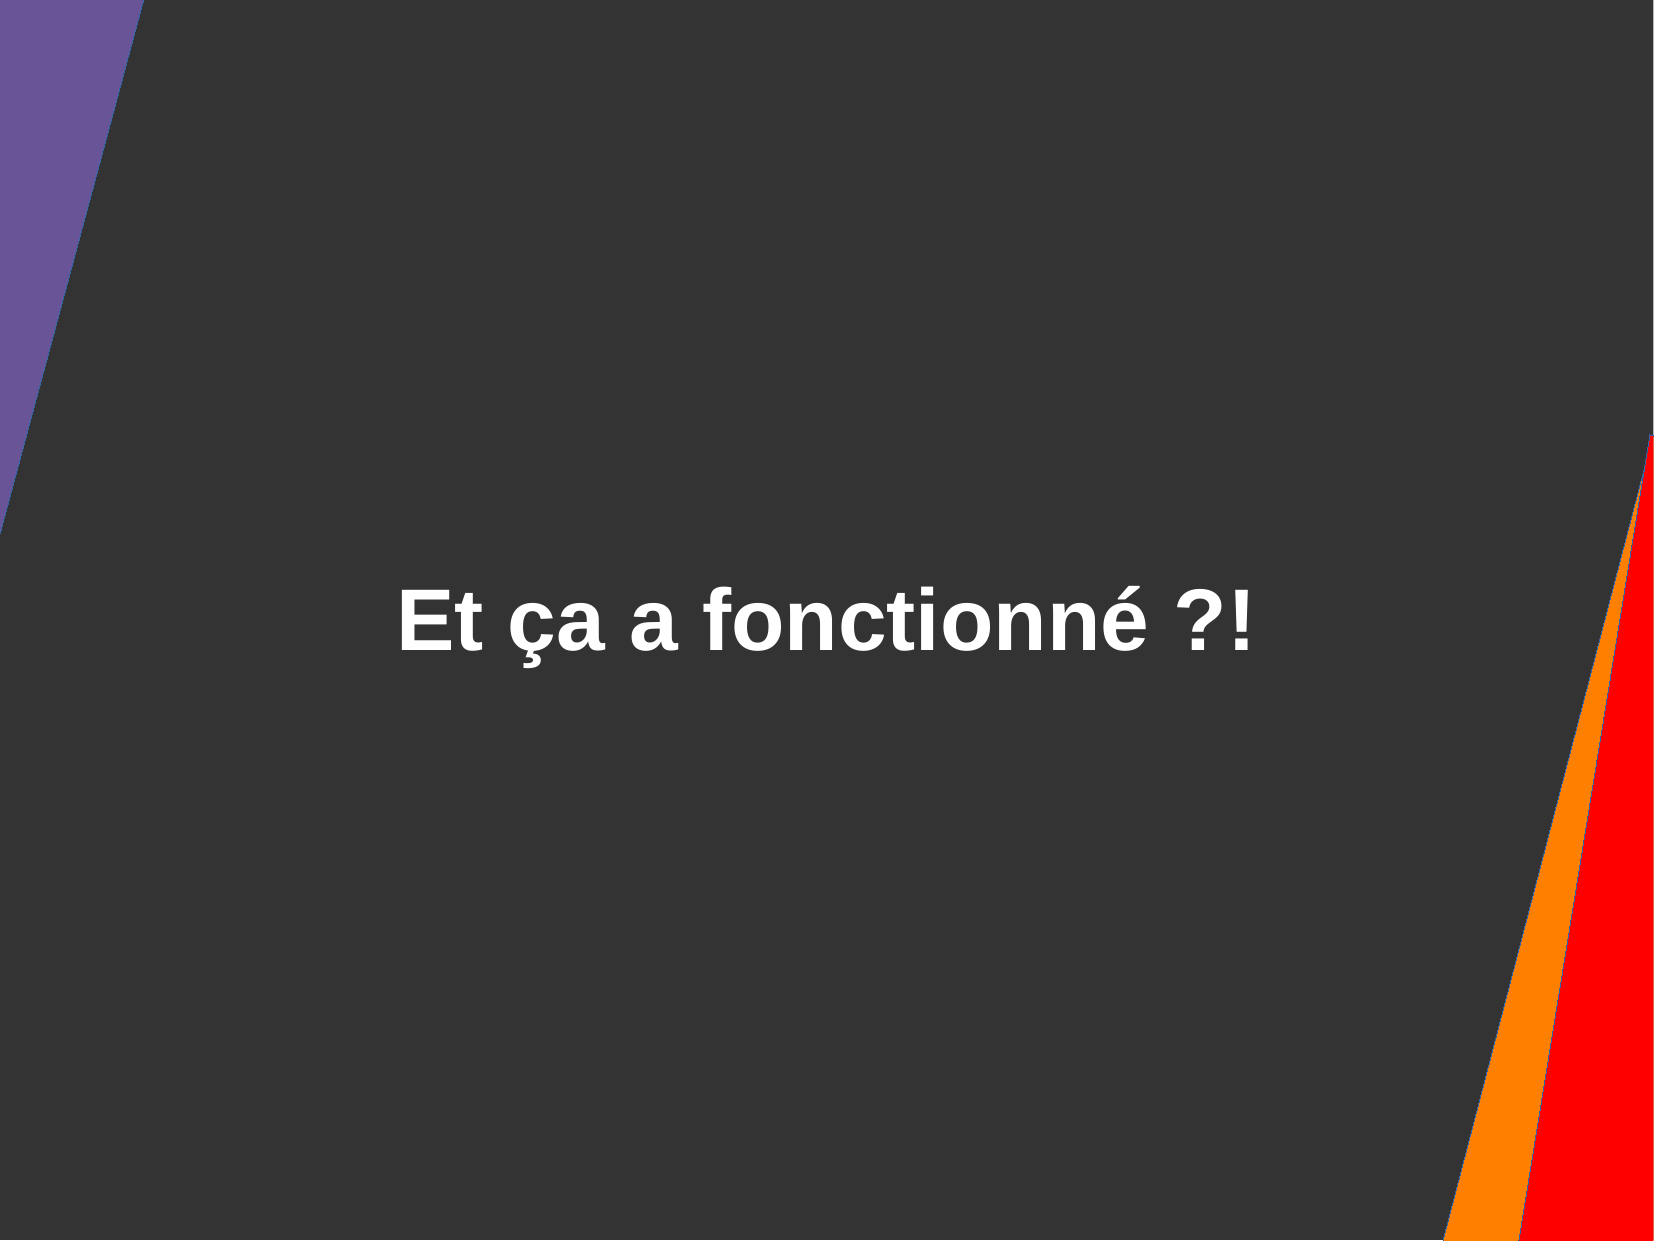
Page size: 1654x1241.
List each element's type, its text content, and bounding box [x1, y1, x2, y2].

text_box [1442, 434, 1654, 1241]
title Et ça a fonctionné ?! [31, 571, 1622, 702]
text_box [0, 0, 144, 534]
